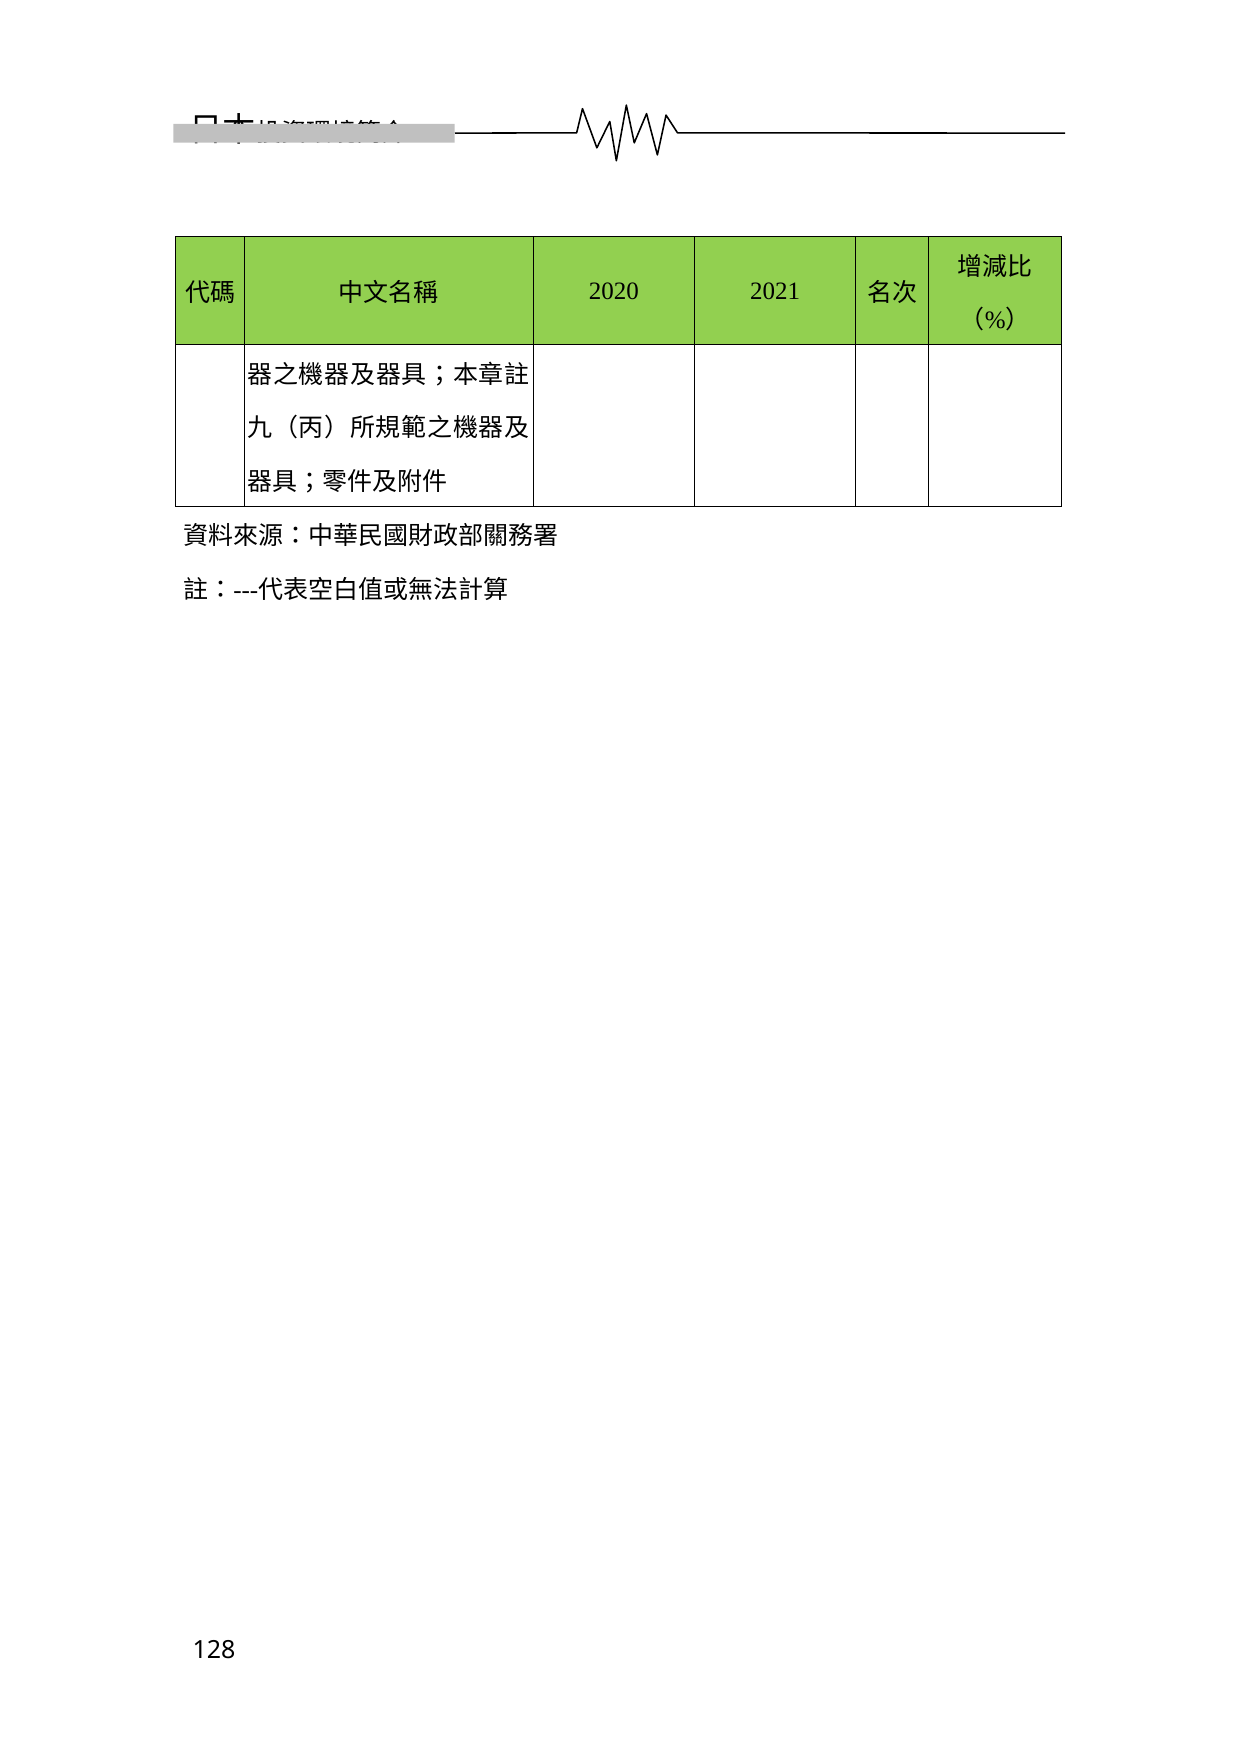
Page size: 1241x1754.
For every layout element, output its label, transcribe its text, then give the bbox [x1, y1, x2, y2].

table_cell [856, 345, 928, 506]
text 資料來源：中華民國財政部關務署 [183, 507, 1057, 561]
table_header 增減比（%） [929, 237, 1061, 344]
table_header 2021 [695, 237, 855, 344]
table_header 代碼 [176, 237, 244, 344]
table_header 名次 [856, 237, 928, 344]
table_cell [695, 345, 855, 506]
table_cell [176, 345, 244, 506]
text 註：---代表空白值或無法計算 [183, 561, 1057, 614]
table_cell 器之機器及器具；本章註九（丙）所規範之機器及器具；零件及附件 [245, 345, 533, 506]
table_cell [534, 345, 694, 506]
table_header 中文名稱 [245, 237, 533, 344]
table_header 2020 [534, 237, 694, 344]
table_cell [929, 345, 1061, 506]
